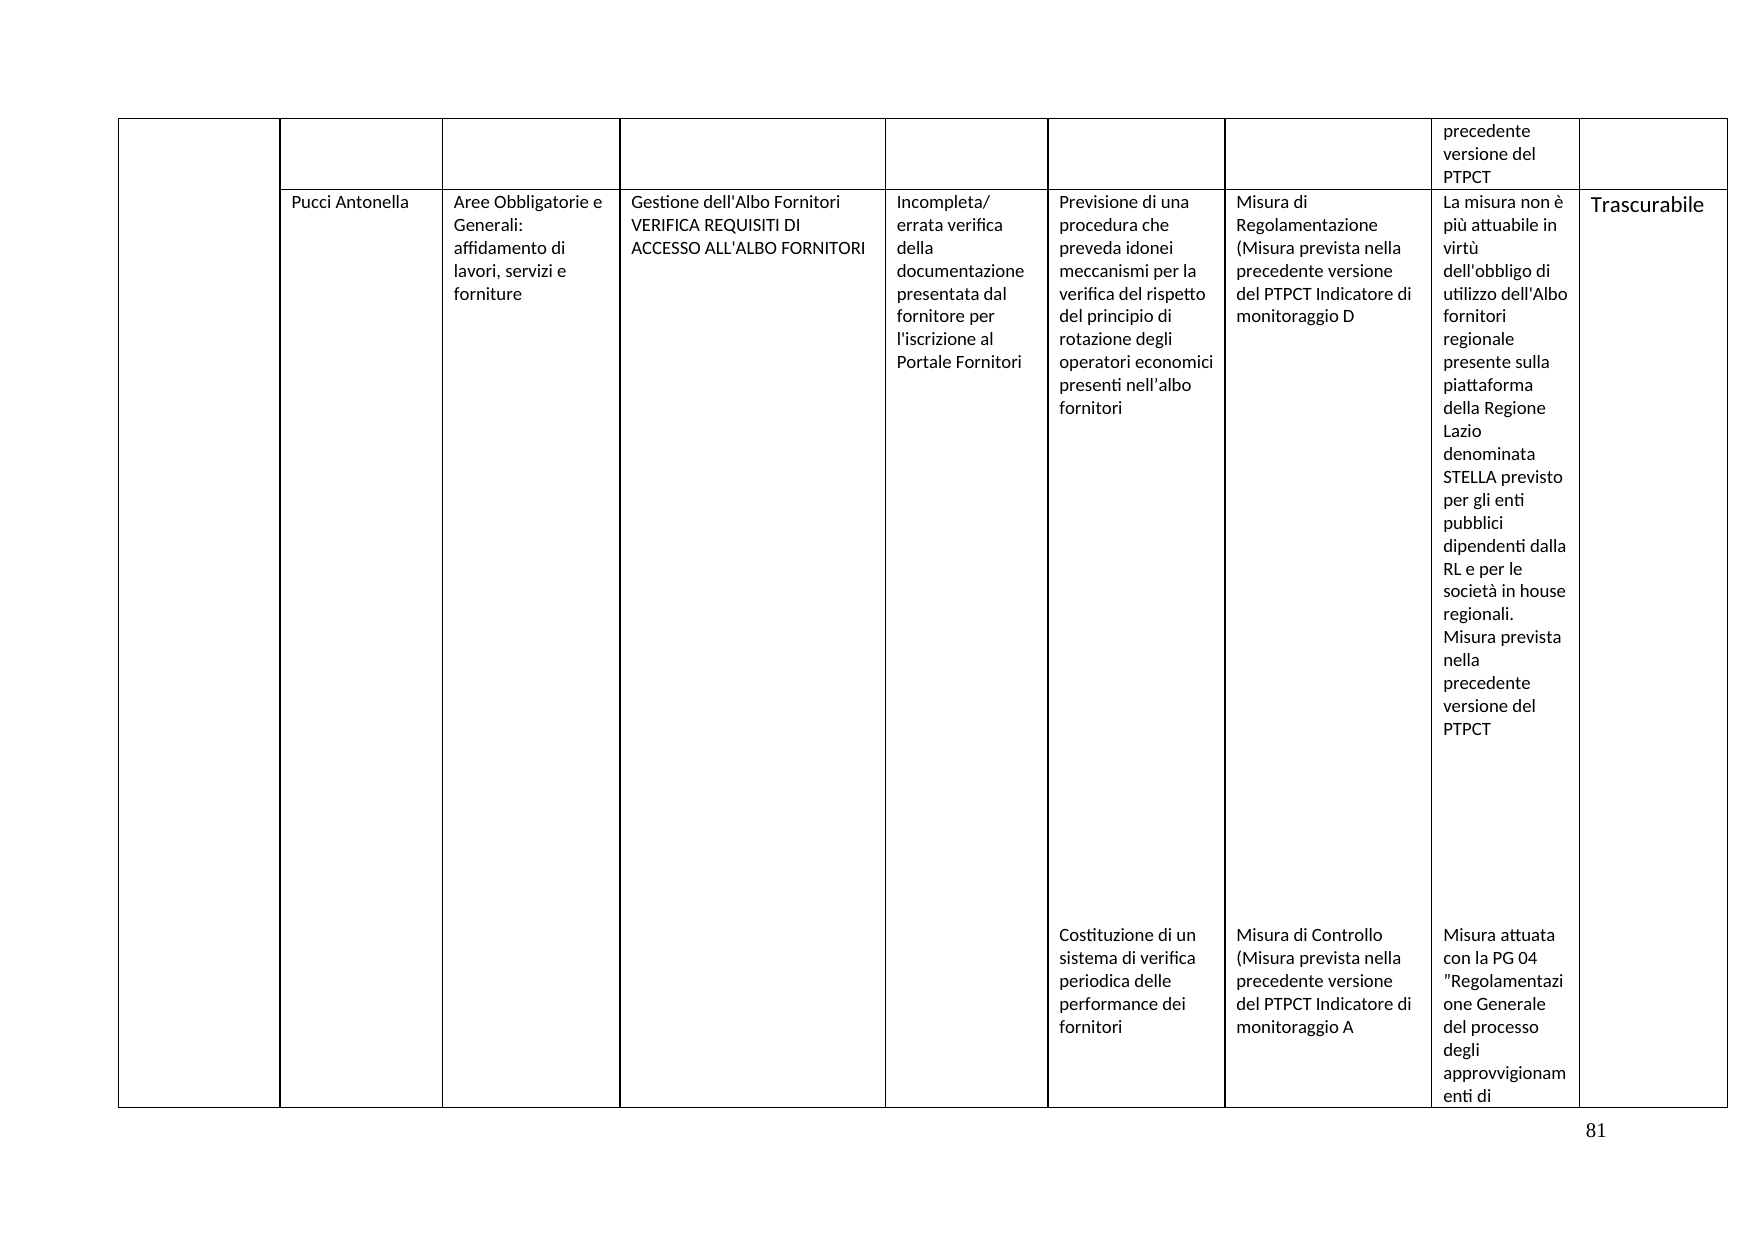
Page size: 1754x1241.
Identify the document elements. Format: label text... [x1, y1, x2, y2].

table_cell Aree Obbligatorie e Generali: affidamento di lavori, servizi e forniture [443, 190, 619, 1107]
table_cell precedente versione del PTPCT [1432, 119, 1579, 188]
table_cell Misura di Regolamentazione (Misura prevista nella precedente versione del PTPCT Indicatore di monitoraggio D Misura di Controllo (Misura prevista nella precedente versione del PTPCT Indicatore di monitoraggio A [1226, 190, 1431, 1107]
table_cell [886, 119, 1047, 188]
table_cell [1580, 119, 1727, 188]
table_cell Pucci Antonella [281, 190, 442, 1107]
table_cell Previsione di una procedura che preveda idonei meccanismi per la verifica del rispetto del principio di rotazione degli operatori economici presenti nell’albo fornitori Costituzione di un sistema di verifica periodica delle performance dei fornitori [1049, 190, 1224, 1107]
table_cell [281, 119, 442, 188]
table_cell [1049, 119, 1224, 188]
table_cell La misura non è più attuabile in virtù dell'obbligo di utilizzo dell'Albo fornitori regionale presente sulla piattaforma della Regione Lazio denominata STELLA previsto per gli enti pubblici dipendenti dalla RL e per le società in house regionali. Misura prevista nella precedente versione del PTPCT Misura attuata con la PG 04 ”Regolamentazione Generale del processo degli approvvigionamenti di [1432, 190, 1579, 1107]
table_cell [1226, 119, 1431, 188]
table_cell [443, 119, 619, 188]
table_cell [621, 119, 885, 188]
table_cell [119, 119, 279, 1107]
table_cell Gestione dell'Albo Fornitori VERIFICA REQUISITI DI ACCESSO ALL'ALBO FORNITORI [621, 190, 885, 1107]
table_cell Incompleta/ errata verifica della documentazione presentata dal fornitore per l'iscrizione al Portale Fornitori [886, 190, 1047, 1107]
table_cell Trascurabile [1580, 190, 1727, 1107]
